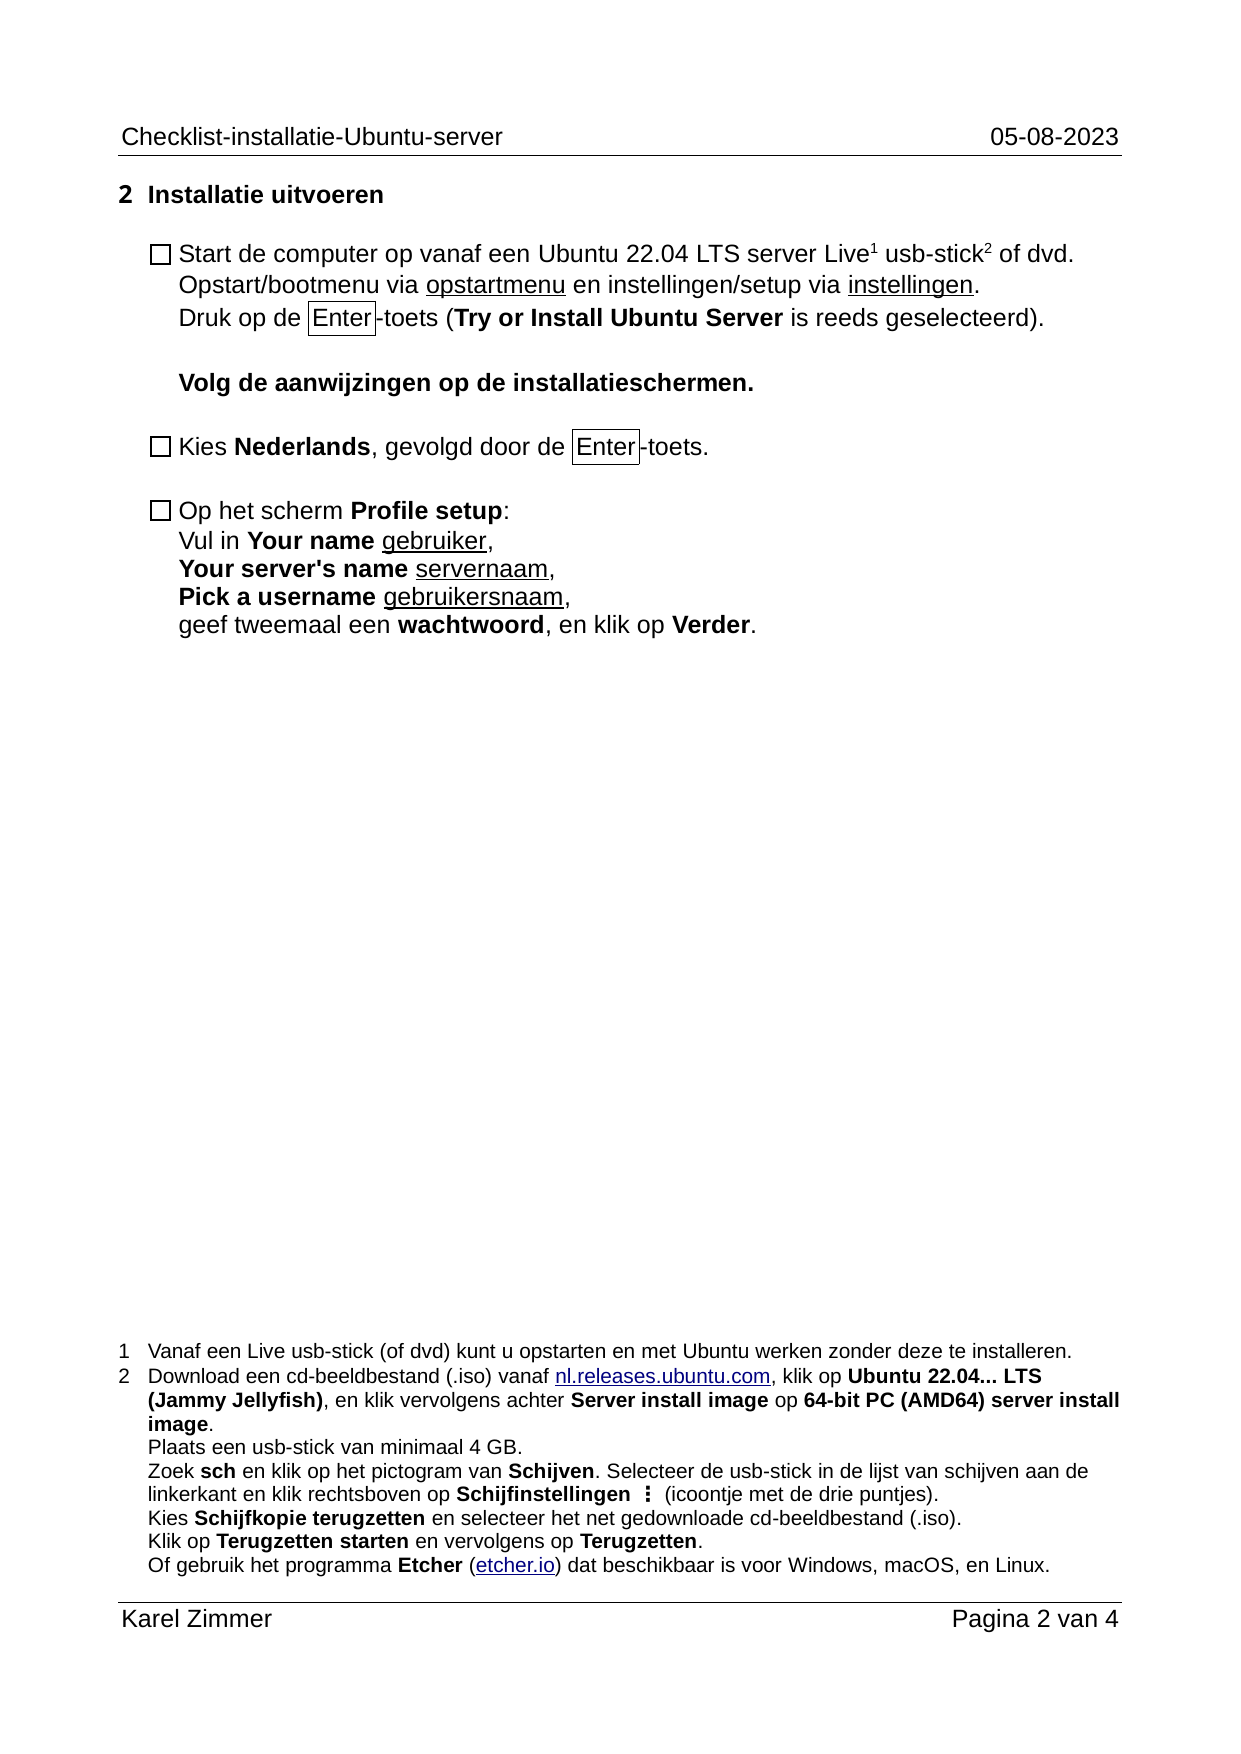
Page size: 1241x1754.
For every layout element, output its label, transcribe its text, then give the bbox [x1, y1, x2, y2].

table_cell [118, 398, 142, 428]
table_cell [118, 337, 142, 367]
table_cell Op het scherm Profile setup: [177, 496, 1122, 526]
table_cell [142, 368, 177, 398]
table_cell [118, 428, 142, 465]
table_cell [142, 300, 177, 337]
table_cell Volg de aanwijzingen op de installatieschermen. [177, 368, 1122, 398]
table_cell [142, 337, 177, 367]
table_cell Opstart/bootmenu via opstartmenu en instellingen/setup via instellingen. [177, 269, 1122, 300]
table_cell [118, 368, 142, 398]
table_cell [142, 428, 177, 465]
table_cell [142, 465, 177, 496]
table_cell [177, 337, 1122, 367]
table_cell [142, 526, 177, 640]
table_cell [118, 526, 142, 640]
table_cell [142, 269, 177, 300]
table_header [118, 239, 142, 269]
table_cell [142, 398, 177, 428]
table_cell [142, 496, 177, 526]
table_cell Druk op de Enter-toets (Try or Install Ubuntu Server is reeds geselecteerd). [177, 300, 1122, 337]
table_cell [118, 465, 142, 496]
list Installatie uitvoeren [118, 177, 1122, 211]
table_header [142, 239, 177, 269]
table_cell [177, 465, 1122, 496]
table_cell [118, 300, 142, 337]
table_cell [118, 496, 142, 526]
table_cell Kies Nederlands, gevolgd door de Enter-toets. [177, 428, 1122, 465]
table_cell [118, 269, 142, 300]
table_header Start de computer op vanaf een Ubuntu 22.04 LTS server Live usb-stick of dvd. [177, 239, 1122, 269]
table_cell [177, 398, 1122, 428]
table_cell Vul in Your name gebruiker, Your server's name servernaam, Pick a username gebruikersnaam, geef tweemaal een wachtwoord, en klik op Verder. [177, 526, 1122, 640]
